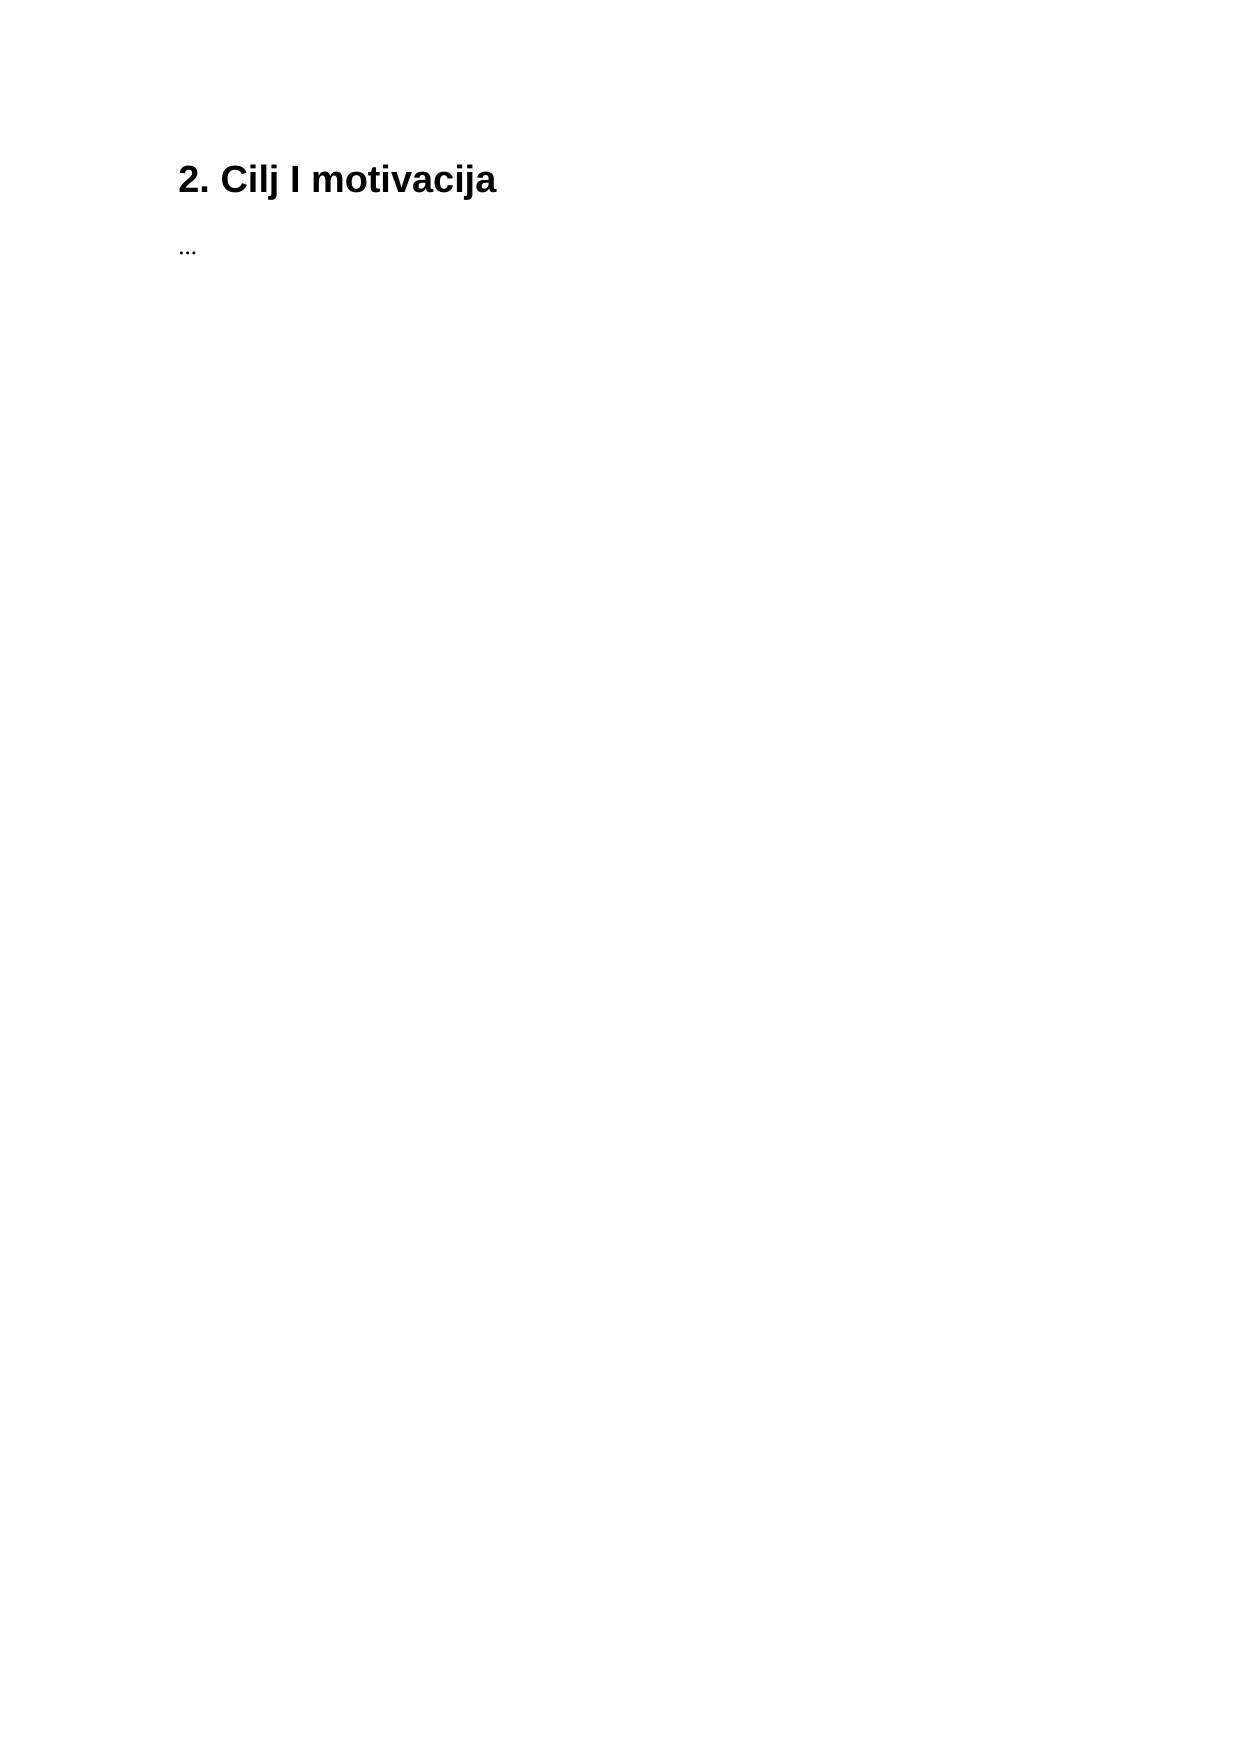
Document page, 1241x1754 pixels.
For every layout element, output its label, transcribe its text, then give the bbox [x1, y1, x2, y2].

text ... [118, 231, 1122, 259]
subtitle Cilj I motivacija [118, 157, 1122, 201]
